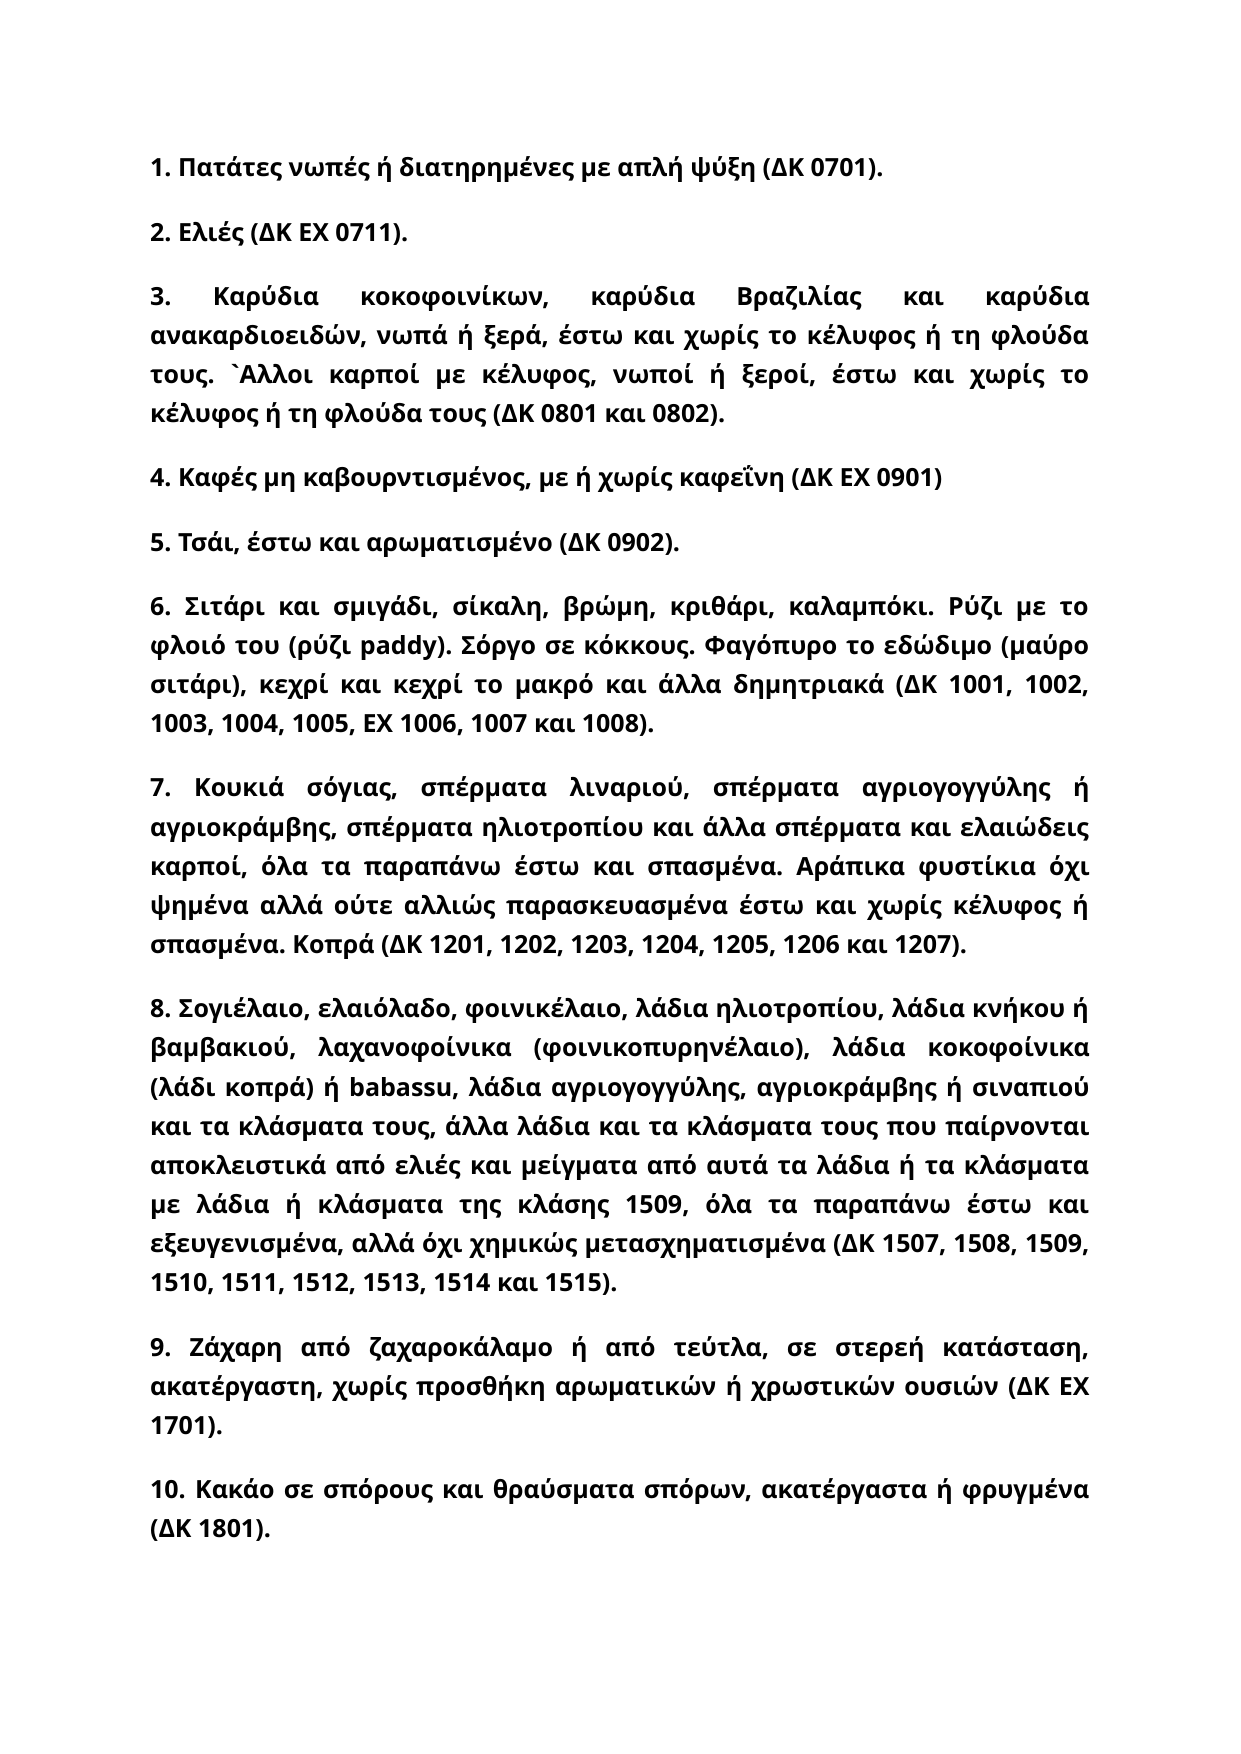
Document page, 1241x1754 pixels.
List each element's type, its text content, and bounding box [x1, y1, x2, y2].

text 2. Ελιές (ΔΚ ΕΧ 0711). [150, 214, 1090, 248]
text 9. Ζάχαρη από ζαχαροκάλαμο ή από τεύτλα, σε στερεή κατάσταση, ακατέργαστη, χωρίς προσθήκη αρωματικών ή χρωστικών ουσιών (ΔΚ ΕΧ 1701). [150, 1329, 1090, 1442]
text 5. Τσάι, έστω και αρωματισμένο (ΔΚ 0902). [150, 524, 1090, 558]
text 4. Καφές μη καβουρντισμένος, με ή χωρίς καφεΐνη (ΔΚ ΕΧ 0901) [150, 460, 1090, 494]
text 7. Κουκιά σόγιας, σπέρματα λιναριού, σπέρματα αγριογογγύλης ή αγριοκράμβης, σπέρματα ηλιοτροπίου και άλλα σπέρματα και ελαιώδεις καρποί, όλα τα παραπάνω έστω και σπασμένα. Αράπικα φυστίκια όχι ψημένα αλλά ούτε αλλιώς παρασκευασμένα έστω και χωρίς κέλυφος ή σπασμένα. Κοπρά (ΔΚ 1201, 1202, 1203, 1204, 1205, 1206 και 1207). [150, 770, 1090, 961]
text 10. Κακάο σε σπόρους και θραύσματα σπόρων, ακατέργαστα ή φρυγμένα (ΔΚ 1801). [150, 1472, 1090, 1545]
text 1. Πατάτες νωπές ή διατηρημένες με απλή ψύξη (ΔΚ 0701). [150, 150, 1090, 184]
text 8. Σογιέλαιο, ελαιόλαδο, φοινικέλαιο, λάδια ηλιοτροπίου, λάδια κνήκου ή βαμβακιού, λαχανοφοίνικα (φοινικοπυρηνέλαιο), λάδια κοκοφοίνικα (λάδι κοπρά) ή babassu, λάδια αγριογογγύλης, αγριοκράμβης ή σιναπιού και τα κλάσματα τους, άλλα λάδια και τα κλάσματα τους που παίρνονται αποκλειστικά από ελιές και μείγματα από αυτά τα λάδια ή τα κλάσματα με λάδια ή κλάσματα της κλάσης 1509, όλα τα παραπάνω έστω και εξευγενισμένα, αλλά όχι χημικώς μετασχηματισμένα (ΔΚ 1507, 1508, 1509, 1510, 1511, 1512, 1513, 1514 και 1515). [150, 991, 1090, 1299]
text 3. Καρύδια κοκοφοινίκων, καρύδια Βραζιλίας και καρύδια ανακαρδιοειδών, νωπά ή ξερά, έστω και χωρίς το κέλυφος ή τη φλούδα τους. `Αλλοι καρποί με κέλυφος, νωποί ή ξεροί, έστω και χωρίς το κέλυφος ή τη φλούδα τους (ΔΚ 0801 και 0802). [150, 278, 1090, 430]
text 6. Σιτάρι και σμιγάδι, σίκαλη, βρώμη, κριθάρι, καλαμπόκι. Ρύζι με το φλοιό του (ρύζι paddy). Σόργο σε κόκκους. Φαγόπυρο το εδώδιμο (μαύρο σιτάρι), κεχρί και κεχρί το μακρό και άλλα δημητριακά (ΔΚ 1001, 1002, 1003, 1004, 1005, ΕΧ 1006, 1007 και 1008). [150, 588, 1090, 740]
